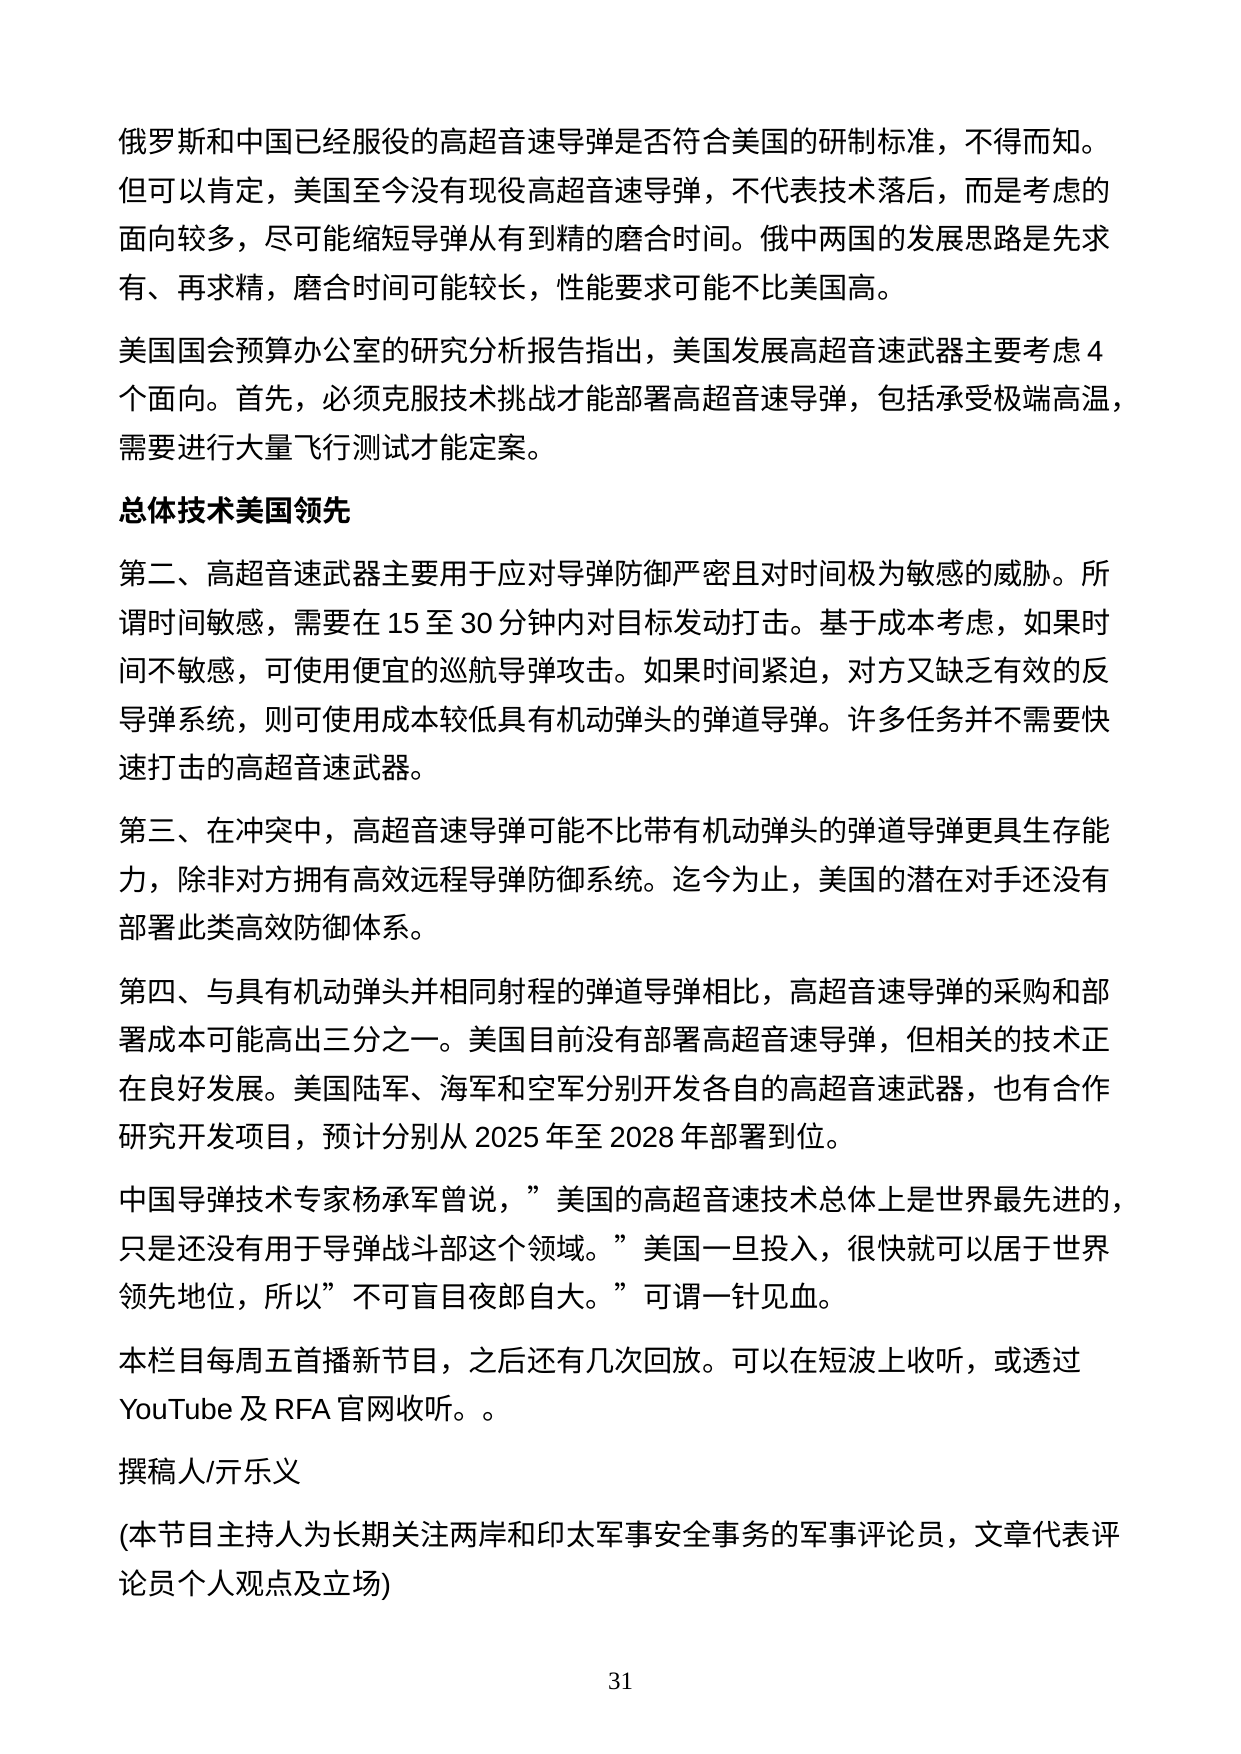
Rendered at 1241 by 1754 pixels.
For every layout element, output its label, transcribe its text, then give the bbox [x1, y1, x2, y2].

text 撰稿人/亓乐义 [118, 1449, 1122, 1491]
text 总体技术美国领先 [118, 487, 1122, 530]
text 第四、与具有机动弹头并相同射程的弹道导弹相比，高超音速导弹的采购和部署成本可能高出三分之一。美国目前没有部署高超音速导弹，但相关的技术正在良好发展。美国陆军、海军和空军分别开发各自的高超音速武器，也有合作研究开发项目，预计分别从2025年至2028年部署到位。 [118, 968, 1122, 1156]
text 第三、在冲突中，高超音速导弹可能不比带有机动弹头的弹道导弹更具生存能力，除非对方拥有高效远程导弹防御系统。迄今为止，美国的潜在对手还没有部署此类高效防御体系。 [118, 808, 1122, 947]
text 本栏目每周五首播新节目，之后还有几次回放。可以在短波上收听，或透过 YouTube及RFA官网收听。。 [118, 1337, 1122, 1428]
text 美国国会预算办公室的研究分析报告指出，美国发展高超音速武器主要考虑4个面向。首先，必须克服技术挑战才能部署高超音速导弹，包括承受极端高温，需要进行大量飞行测试才能定案。 [118, 327, 1122, 467]
text 第二、高超音速武器主要用于应对导弹防御严密且对时间极为敏感的威胁。所谓时间敏感，需要在15至30分钟内对目标发动打击。基于成本考虑，如果时间不敏感，可使用便宜的巡航导弹攻击。如果时间紧迫，对方又缺乏有效的反导弹系统，则可使用成本较低具有机动弹头的弹道导弹。许多任务并不需要快速打击的高超音速武器。 [118, 551, 1122, 787]
text 中国导弹技术专家杨承军曾说，”美国的高超音速技术总体上是世界最先进的，只是还没有用于导弹战斗部这个领域。”美国一旦投入，很快就可以居于世界领先地位，所以”不可盲目夜郎自大。”可谓一针见血。 [118, 1177, 1122, 1316]
text (本节目主持人为长期关注两岸和印太军事安全事务的军事评论员，文章代表评论员个人观点及立场) [118, 1512, 1122, 1603]
text 俄罗斯和中国已经服役的高超音速导弹是否符合美国的研制标准，不得而知。但可以肯定，美国至今没有现役高超音速导弹，不代表技术落后，而是考虑的面向较多，尽可能缩短导弹从有到精的磨合时间。俄中两国的发展思路是先求有、再求精，磨合时间可能较长，性能要求可能不比美国高。 [118, 118, 1122, 306]
